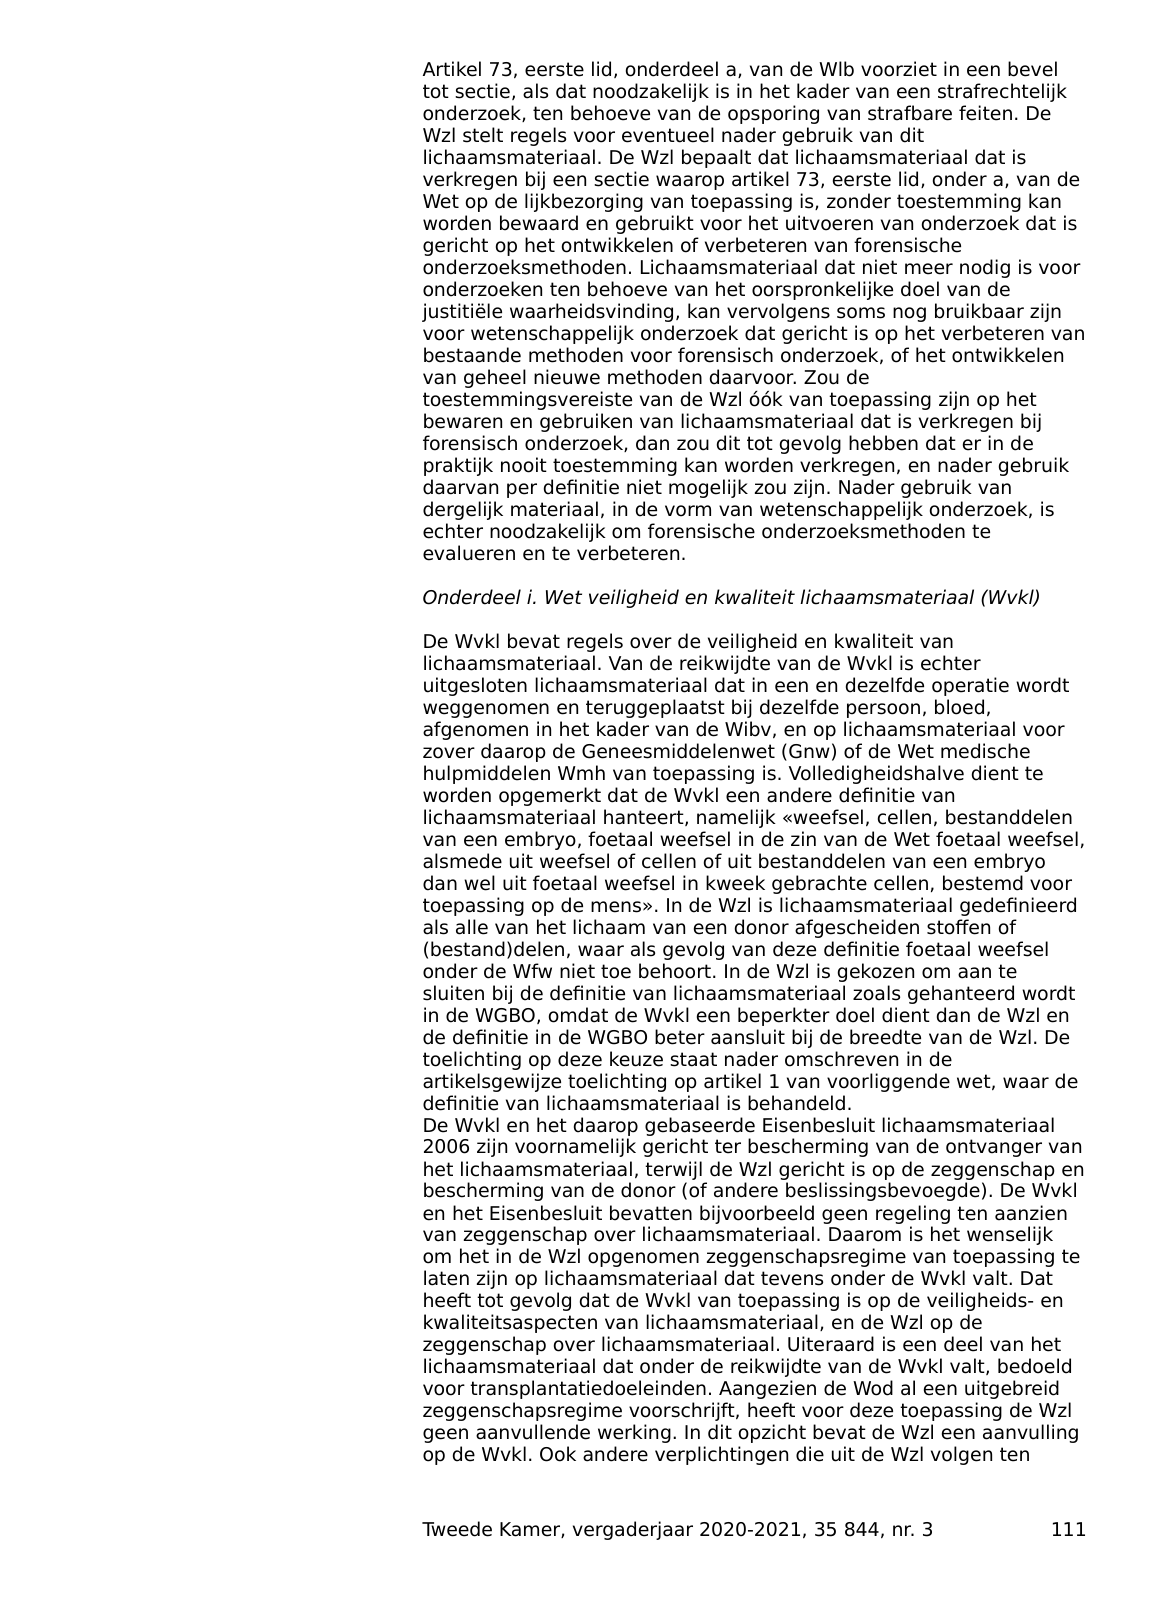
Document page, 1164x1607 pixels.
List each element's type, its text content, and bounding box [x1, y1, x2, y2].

subtitle Onderdeel i. Wet veiligheid en kwaliteit lichaamsmateriaal (Wvkl) [422, 587, 1087, 609]
text De Wvkl bevat regels over de veiligheid en kwaliteit van lichaamsmateriaal. Van de reikwijdte van de Wvkl is echter uitgesloten lichaamsmateriaal dat in een en dezelfde operatie wordt weggenomen en teruggeplaatst bij dezelfde persoon, bloed, afgenomen in het kader van de Wibv, en op lichaamsmateriaal voor zover daarop de Geneesmiddelenwet (Gnw) of de Wet medische hulpmiddelen Wmh van toepassing is. Volledigheidshalve dient te worden opgemerkt dat de Wvkl een andere definitie van lichaamsmateriaal hanteert, namelijk «weefsel, cellen, bestanddelen van een embryo, foetaal weefsel in de zin van de Wet foetaal weefsel, alsmede uit weefsel of cellen of uit bestanddelen van een embryo dan wel uit foetaal weefsel in kweek gebrachte cellen, bestemd voor toepassing op de mens». In de Wzl is lichaamsmateriaal gedefinieerd als alle van het lichaam van een donor afgescheiden stoffen of (bestand)delen, waar als gevolg van deze definitie foetaal weefsel onder de Wfw niet toe behoort. In de Wzl is gekozen om aan te sluiten bij de definitie van lichaamsmateriaal zoals gehanteerd wordt in de WGBO, omdat de Wvkl een beperkter doel dient dan de Wzl en de definitie in de WGBO beter aansluit bij de breedte van de Wzl. De toelichting op deze keuze staat nader omschreven in de artikelsgewijze toelichting op artikel 1 van voorliggende wet, waar de definitie van lichaamsmateriaal is behandeld. [422, 631, 1087, 1114]
text Artikel 73, eerste lid, onderdeel a, van de Wlb voorziet in een bevel tot sectie, als dat noodzakelijk is in het kader van een strafrechtelijk onderzoek, ten behoeve van de opsporing van strafbare feiten. De Wzl stelt regels voor eventueel nader gebruik van dit lichaamsmateriaal. De Wzl bepaalt dat lichaamsmateriaal dat is verkregen bij een sectie waarop artikel 73, eerste lid, onder a, van de Wet op de lijkbezorging van toepassing is, zonder toestemming kan worden bewaard en gebruikt voor het uitvoeren van onderzoek dat is gericht op het ontwikkelen of verbeteren van forensische onderzoeksmethoden. Lichaamsmateriaal dat niet meer nodig is voor onderzoeken ten behoeve van het oorspronkelijke doel van de justitiële waarheidsvinding, kan vervolgens soms nog bruikbaar zijn voor wetenschappelijk onderzoek dat gericht is op het verbeteren van bestaande methoden voor forensisch onderzoek, of het ontwikkelen van geheel nieuwe methoden daarvoor. Zou de toestemmingsvereiste van de Wzl óók van toepassing zijn op het bewaren en gebruiken van lichaamsmateriaal dat is verkregen bij forensisch onderzoek, dan zou dit tot gevolg hebben dat er in de praktijk nooit toestemming kan worden verkregen, en nader gebruik daarvan per definitie niet mogelijk zou zijn. Nader gebruik van dergelijk materiaal, in de vorm van wetenschappelijk onderzoek, is echter noodzakelijk om forensische onderzoeksmethoden te evalueren en te verbeteren. [422, 59, 1087, 564]
text De Wvkl en het daarop gebaseerde Eisenbesluit lichaamsmateriaal 2006 zijn voornamelijk gericht ter bescherming van de ontvanger van het lichaamsmateriaal, terwijl de Wzl gericht is op de zeggenschap en bescherming van de donor (of andere beslissingsbevoegde). De Wvkl en het Eisenbesluit bevatten bijvoorbeeld geen regeling ten aanzien van zeggenschap over lichaamsmateriaal. Daarom is het wenselijk om het in de Wzl opgenomen zeggenschapsregime van toepassing te laten zijn op lichaamsmateriaal dat tevens onder de Wvkl valt. Dat heeft tot gevolg dat de Wvkl van toepassing is op de veiligheids- en kwaliteitsaspecten van lichaamsmateriaal, en de Wzl op de zeggenschap over lichaamsmateriaal. Uiteraard is een deel van het lichaamsmateriaal dat onder de reikwijdte van de Wvkl valt, bedoeld voor transplantatiedoeleinden. Aangezien de Wod al een uitgebreid zeggenschapsregime voorschrijft, heeft voor deze toepassing de Wzl geen aanvullende werking. In dit opzicht bevat de Wzl een aanvulling op de Wvkl. Ook andere verplichtingen die uit de Wzl volgen ten [422, 1114, 1087, 1466]
